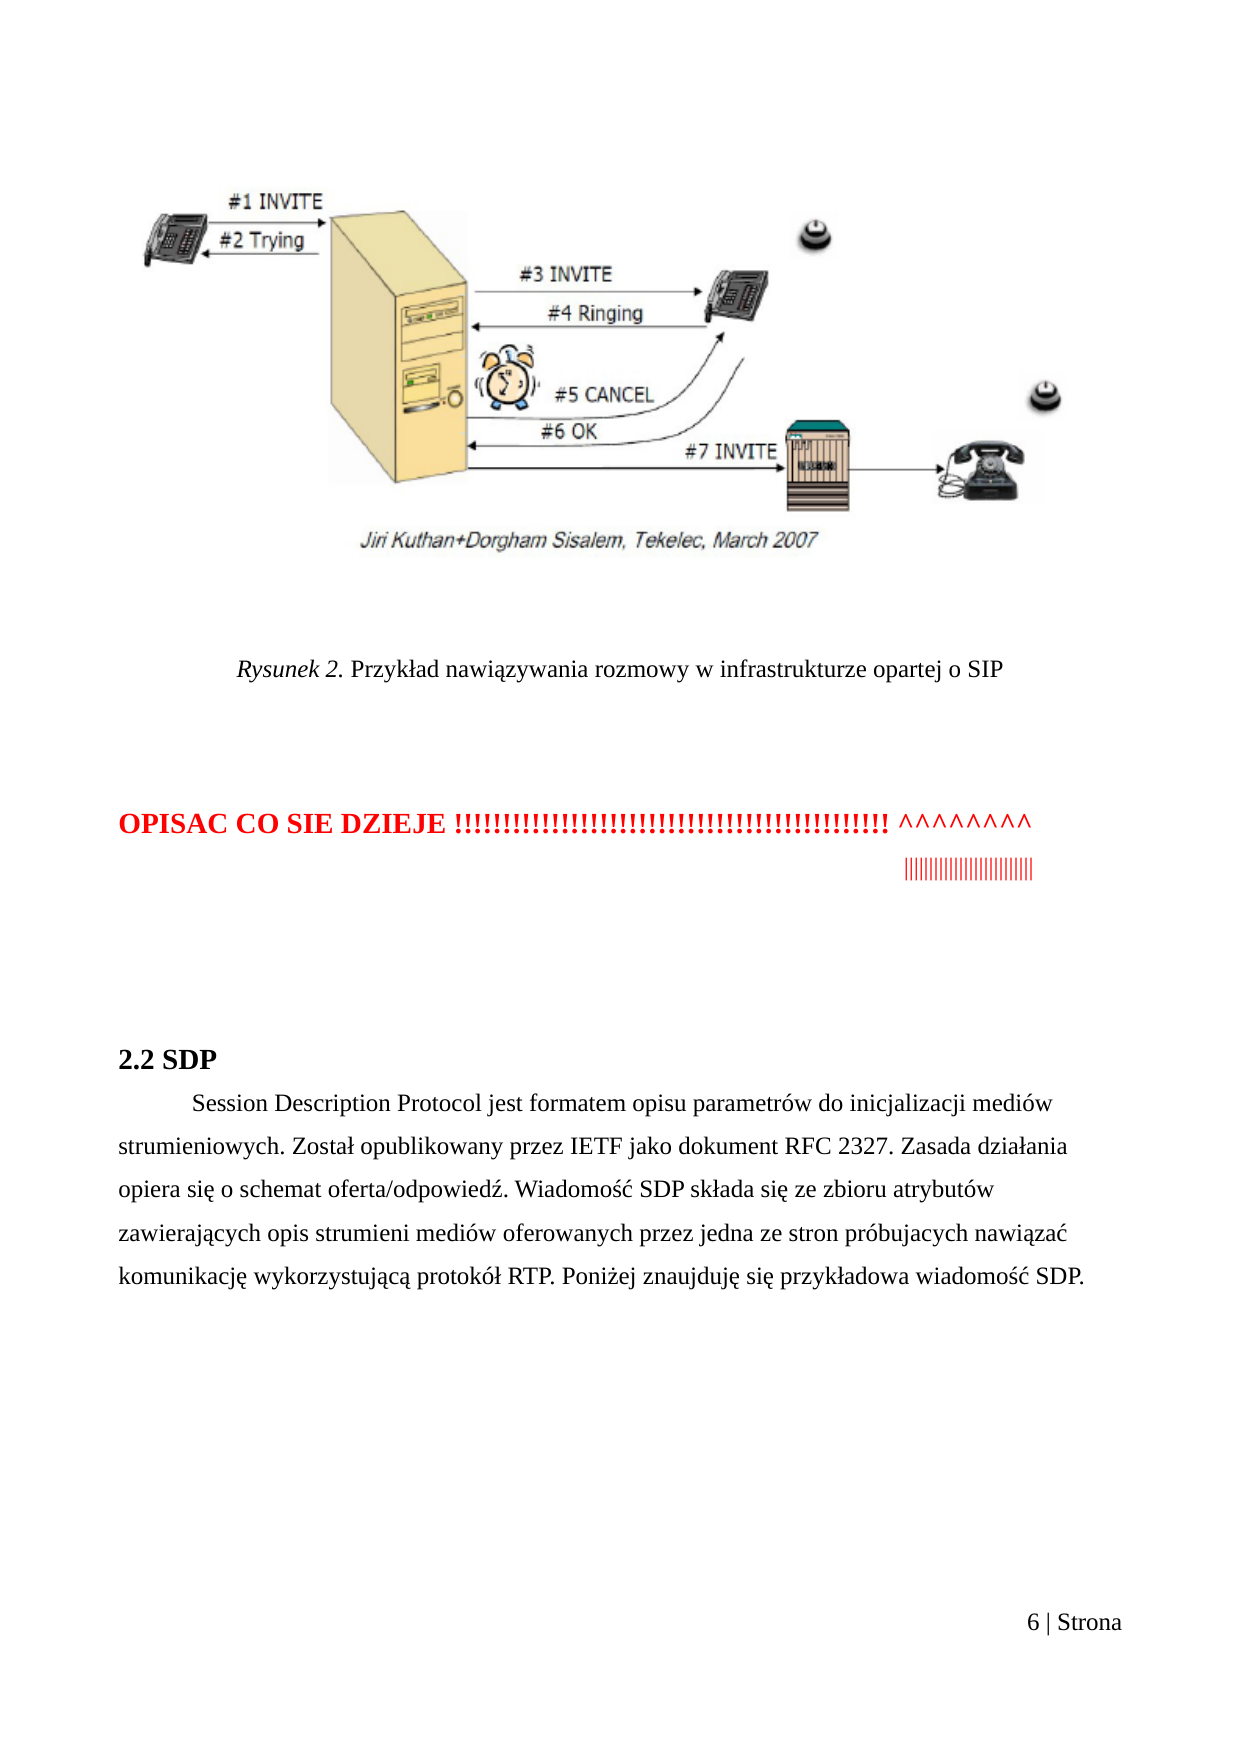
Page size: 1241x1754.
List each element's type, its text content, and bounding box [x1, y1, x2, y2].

subtitle 2.2 SDP [118, 1042, 1122, 1076]
text |||||||||||||||||||||||||| [118, 852, 1122, 881]
text Session Description Protocol jest formatem opisu parametrów do inicjalizacji mediów strumieniowych. Został opublikowany przez IETF jako dokument RFC 2327. Zasada działania opiera się o schemat oferta/odpowiedź. Wiadomość SDP składa się ze zbioru atrybutów zawierających opis strumieni mediów oferowanych przez jedna ze stron próbujacych nawiązać komunikację wykorzystującą protokół RTP. Poniżej znaujduję się przykładowa wiadomość SDP. [118, 1088, 1122, 1289]
subtitle OPISAC CO SIE DZIEJE !!!!!!!!!!!!!!!!!!!!!!!!!!!!!!!!!!!!!!!!!!!!! ^^^^^^^^ [118, 806, 1122, 840]
text Rysunek 2. Przykład nawiązywania rozmowy w infrastrukturze opartej o SIP [118, 118, 1122, 683]
